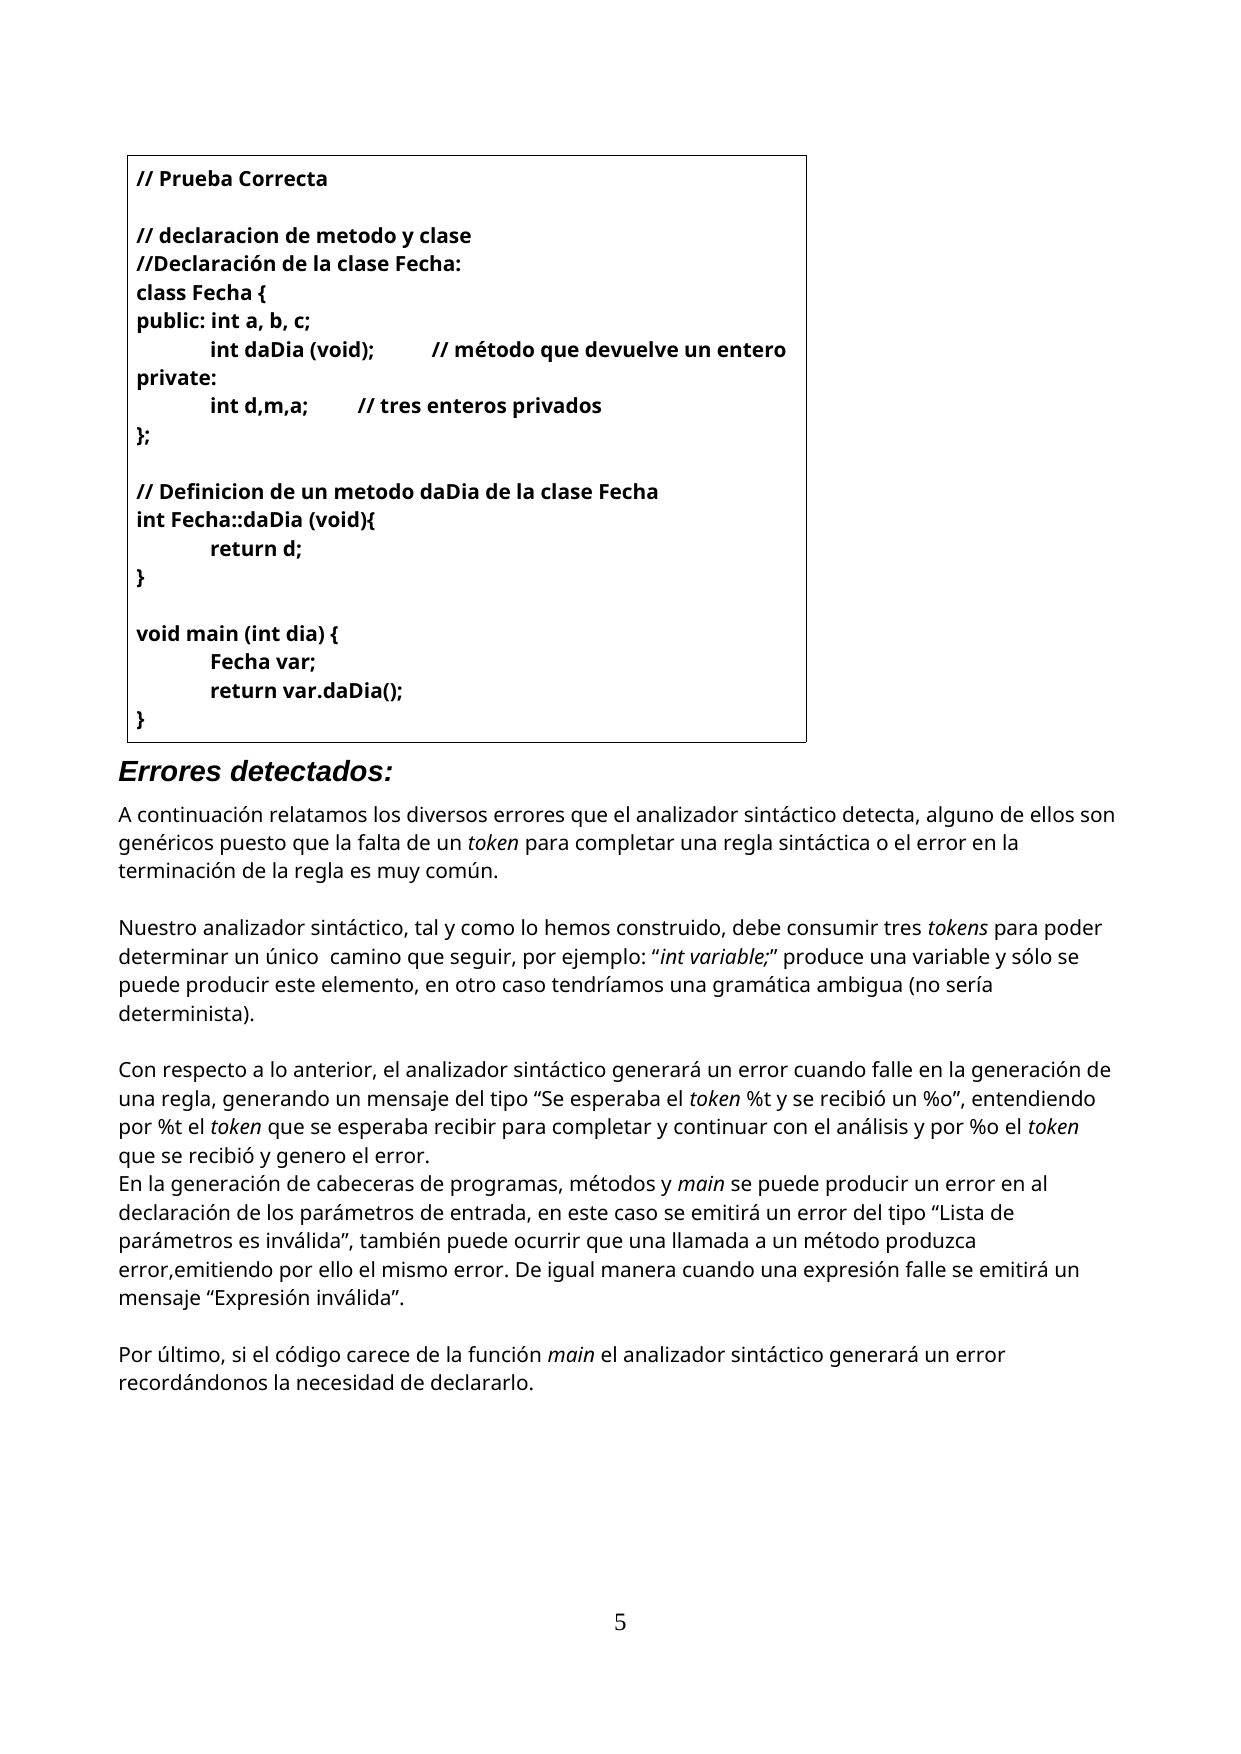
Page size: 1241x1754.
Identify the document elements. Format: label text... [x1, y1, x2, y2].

text } [136, 704, 797, 733]
text }; [136, 420, 797, 448]
text En la generación de cabeceras de programas, métodos y main se puede producir un error en al declaración de los parámetros de entrada, en este caso se emitirá un error del tipo “Lista de parámetros es inválida”, también puede ocurrir que una llamada a un método produzca error,emitiendo por ello el mismo error. De igual manera cuando una expresión falle se emitirá un mensaje “Expresión inválida”. [118, 1169, 1122, 1312]
text A continuación relatamos los diversos errores que el analizador sintáctico detecta, alguno de ellos son genéricos puesto que la falta de un token para completar una regla sintáctica o el error en la terminación de la regla es muy común. [118, 800, 1122, 885]
text // Prueba Correcta [136, 164, 797, 192]
text //Declaración de la clase Fecha: [136, 249, 797, 278]
text int d,m,a; // tres enteros privados [136, 392, 797, 420]
text Fecha var; [136, 647, 797, 676]
text // declaracion de metodo y clase [136, 221, 797, 249]
text int Fecha::daDia (void){ [136, 505, 797, 534]
text public: int a, b, c; [136, 306, 797, 335]
text Con respecto a lo anterior, el analizador sintáctico generará un error cuando falle en la generación de una regla, generando un mensaje del tipo “Se esperaba el token %t y se recibió un %o”, entendiendo por %t el token que se esperaba recibir para completar y continuar con el análisis y por %o el token que se recibió y genero el error. [118, 1056, 1122, 1169]
text void main (int dia) { [136, 619, 797, 647]
text return var.daDia(); [136, 676, 797, 704]
text class Fecha { [136, 278, 797, 306]
text // Definicion de un metodo daDia de la clase Fecha [136, 477, 797, 505]
text } [136, 562, 797, 591]
subtitle Errores detectados: [118, 143, 1122, 787]
text private: [136, 363, 797, 392]
text Por último, si el código carece de la función main el analizador sintáctico generará un error recordándonos la necesidad de declararlo. [118, 1340, 1122, 1397]
text Nuestro analizador sintáctico, tal y como lo hemos construido, debe consumir tres tokens para poder determinar un único camino que seguir, por ejemplo: “int variable;” produce una variable y sólo se puede producir este elemento, en otro caso tendríamos una gramática ambigua (no sería determinista). [118, 913, 1122, 1027]
text int daDia (void); // método que devuelve un entero [136, 335, 797, 363]
text return d; [136, 534, 797, 562]
